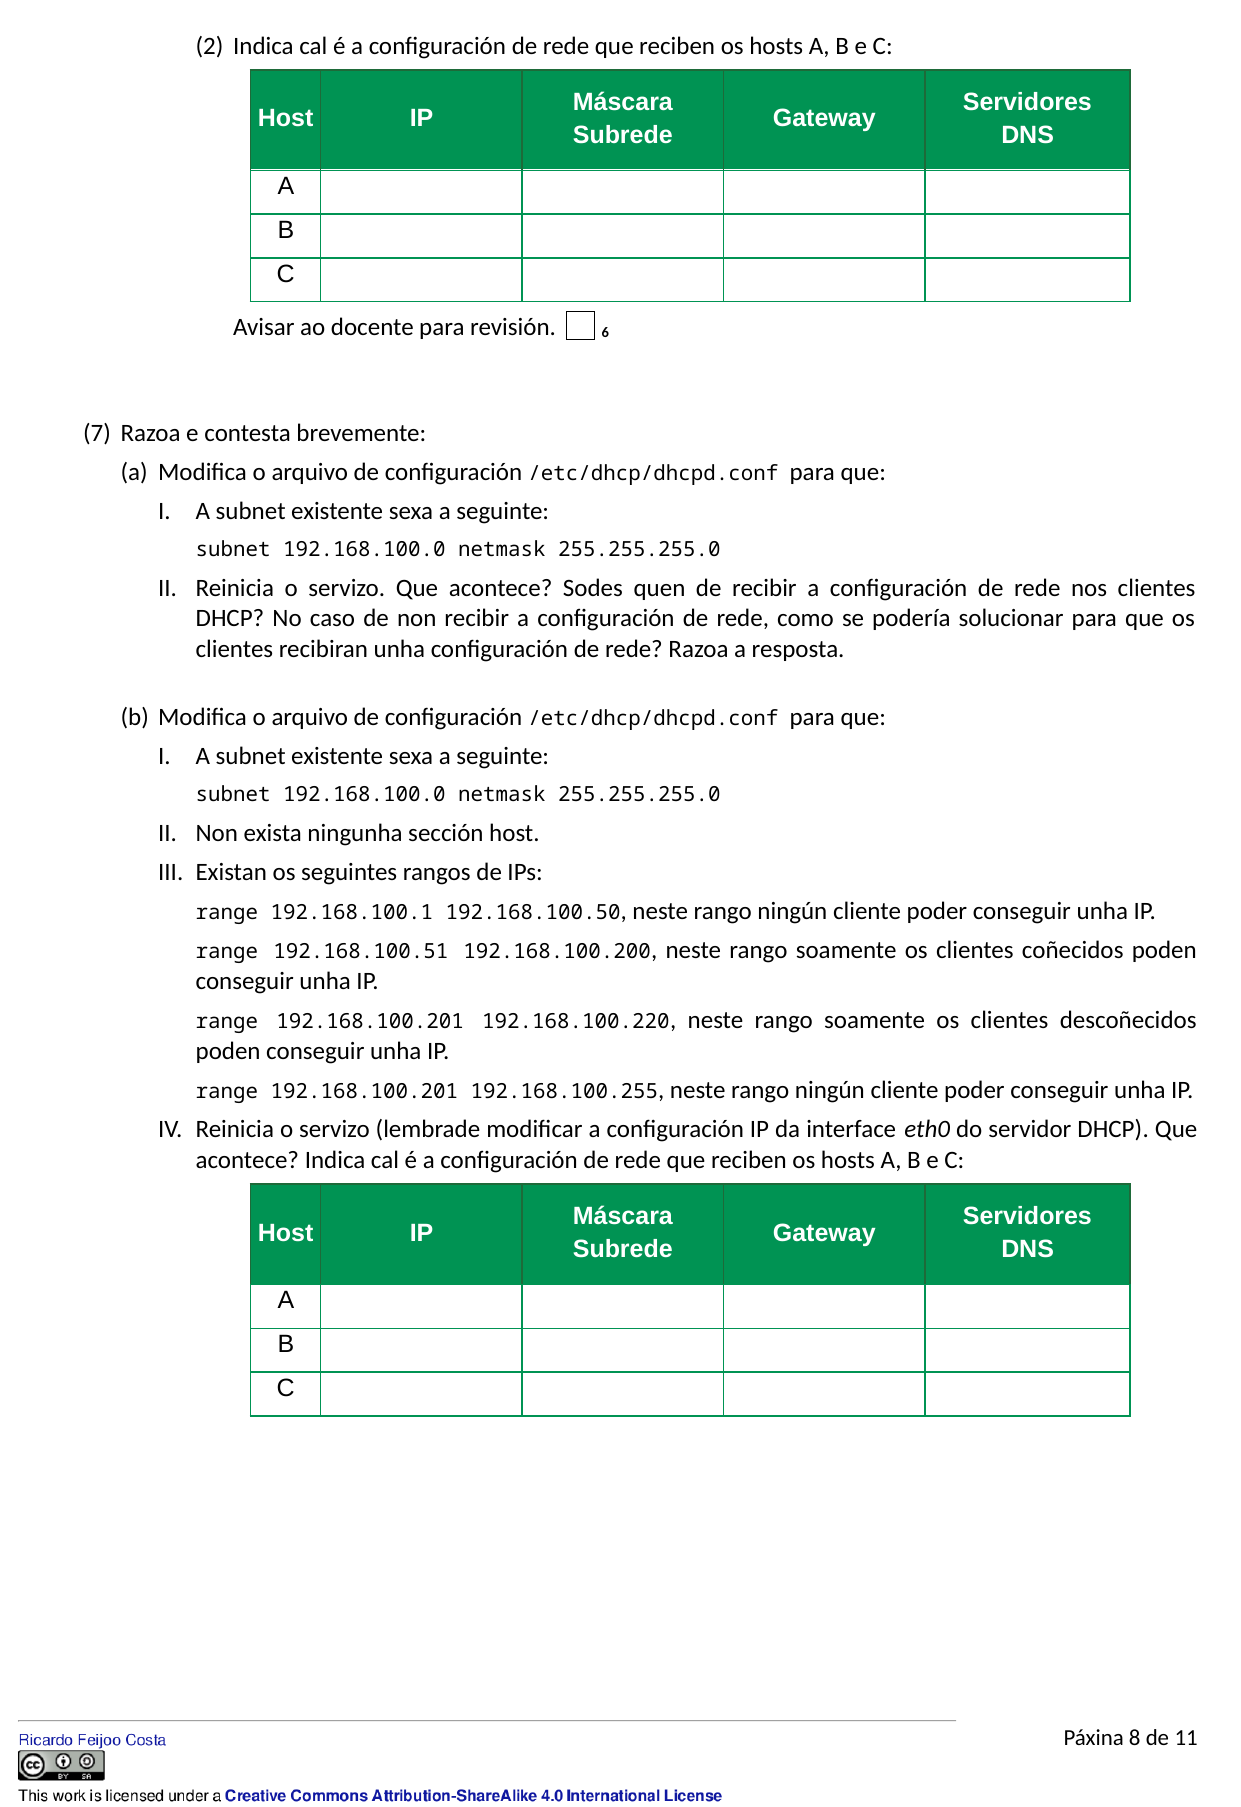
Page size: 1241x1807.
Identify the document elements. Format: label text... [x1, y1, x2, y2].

table_cell B [251, 1329, 320, 1371]
list range 192.168.100.51 192.168.100.200, neste rango soamente os clientes coñecidos poden conseguir unha IP. [158, 934, 1197, 996]
table_cell [321, 215, 521, 257]
table_cell [724, 259, 924, 301]
list Indica cal é a configuración de rede que reciben os hosts A, B e C: [195, 30, 1197, 60]
table_header Máscara Subrede [523, 1185, 723, 1284]
table_cell C [251, 1373, 320, 1415]
table_cell [523, 215, 723, 257]
table_header Máscara Subrede [523, 71, 723, 169]
list Existan os seguintes rangos de IPs: [158, 856, 1197, 887]
list range 192.168.100.1 192.168.100.50, neste rango ningún cliente poder conseguir unha IP. [158, 895, 1197, 926]
table_cell [523, 171, 723, 213]
list Modifica o arquivo de configuración /etc/dhcp/dhcpd.conf para que: [120, 456, 1197, 486]
table_header IP [321, 71, 521, 169]
list A subnet existente sexa a seguinte: [158, 740, 1197, 771]
table_cell [321, 1285, 521, 1327]
table_header Host [251, 1185, 320, 1284]
table_header IP [321, 1185, 521, 1284]
table_cell [321, 1329, 521, 1371]
table_cell [724, 1329, 924, 1371]
table_cell A [251, 1285, 320, 1327]
table_cell [523, 1373, 723, 1415]
table_cell [724, 1373, 924, 1415]
table_cell [926, 1373, 1129, 1415]
list subnet 192.168.100.0 netmask 255.255.255.0 [158, 779, 1197, 808]
table_header Servidores DNS [926, 71, 1129, 169]
table_cell [926, 171, 1129, 213]
table_cell [321, 1373, 521, 1415]
list Reinicia o servizo (lembrade modificar a configuración IP da interface eth0 do servidor DHCP). Que acontece? Indica cal é a configuración de rede que reciben os hosts A, B e C: [158, 1113, 1197, 1174]
table_cell [926, 1329, 1129, 1371]
table_cell [926, 1285, 1129, 1327]
list Non exista ningunha sección host. [158, 817, 1197, 847]
table_cell [926, 259, 1129, 301]
list Avisar ao docente para revisión. 6 [195, 311, 1197, 342]
table_cell [523, 1285, 723, 1327]
list subnet 192.168.100.0 netmask 255.255.255.0 [158, 534, 1197, 563]
table_header Host [251, 71, 320, 169]
list range 192.168.100.201 192.168.100.255, neste rango ningún cliente poder conseguir unha IP. [158, 1074, 1197, 1105]
table_cell [926, 215, 1129, 257]
table_cell [523, 259, 723, 301]
table_cell [523, 1329, 723, 1371]
table_header Gateway [724, 1185, 924, 1284]
picture [8, 1715, 957, 1806]
list Modifica o arquivo de configuración /etc/dhcp/dhcpd.conf para que: [120, 701, 1197, 732]
table_cell [724, 215, 924, 257]
list Reinicia o servizo. Que acontece? Sodes quen de recibir a configuración de rede nos clientes DHCP? No caso de non recibir a configuración de rede, como se podería solucionar para que os clientes recibiran unha configuración de rede? Razoa a resposta. [158, 572, 1197, 663]
table_cell [321, 171, 521, 213]
table_header Gateway [724, 71, 924, 169]
table_header Servidores DNS [926, 1185, 1129, 1284]
list range 192.168.100.201 192.168.100.220, neste rango soamente os clientes descoñecidos poden conseguir unha IP. [158, 1004, 1197, 1065]
list Razoa e contesta brevemente: [83, 417, 1197, 447]
list A subnet existente sexa a seguinte: [158, 495, 1197, 526]
table_cell [321, 259, 521, 301]
table_cell B [251, 215, 320, 257]
table_cell C [251, 259, 320, 301]
table_cell A [251, 171, 320, 213]
table_cell [724, 1285, 924, 1327]
table_cell [724, 171, 924, 213]
